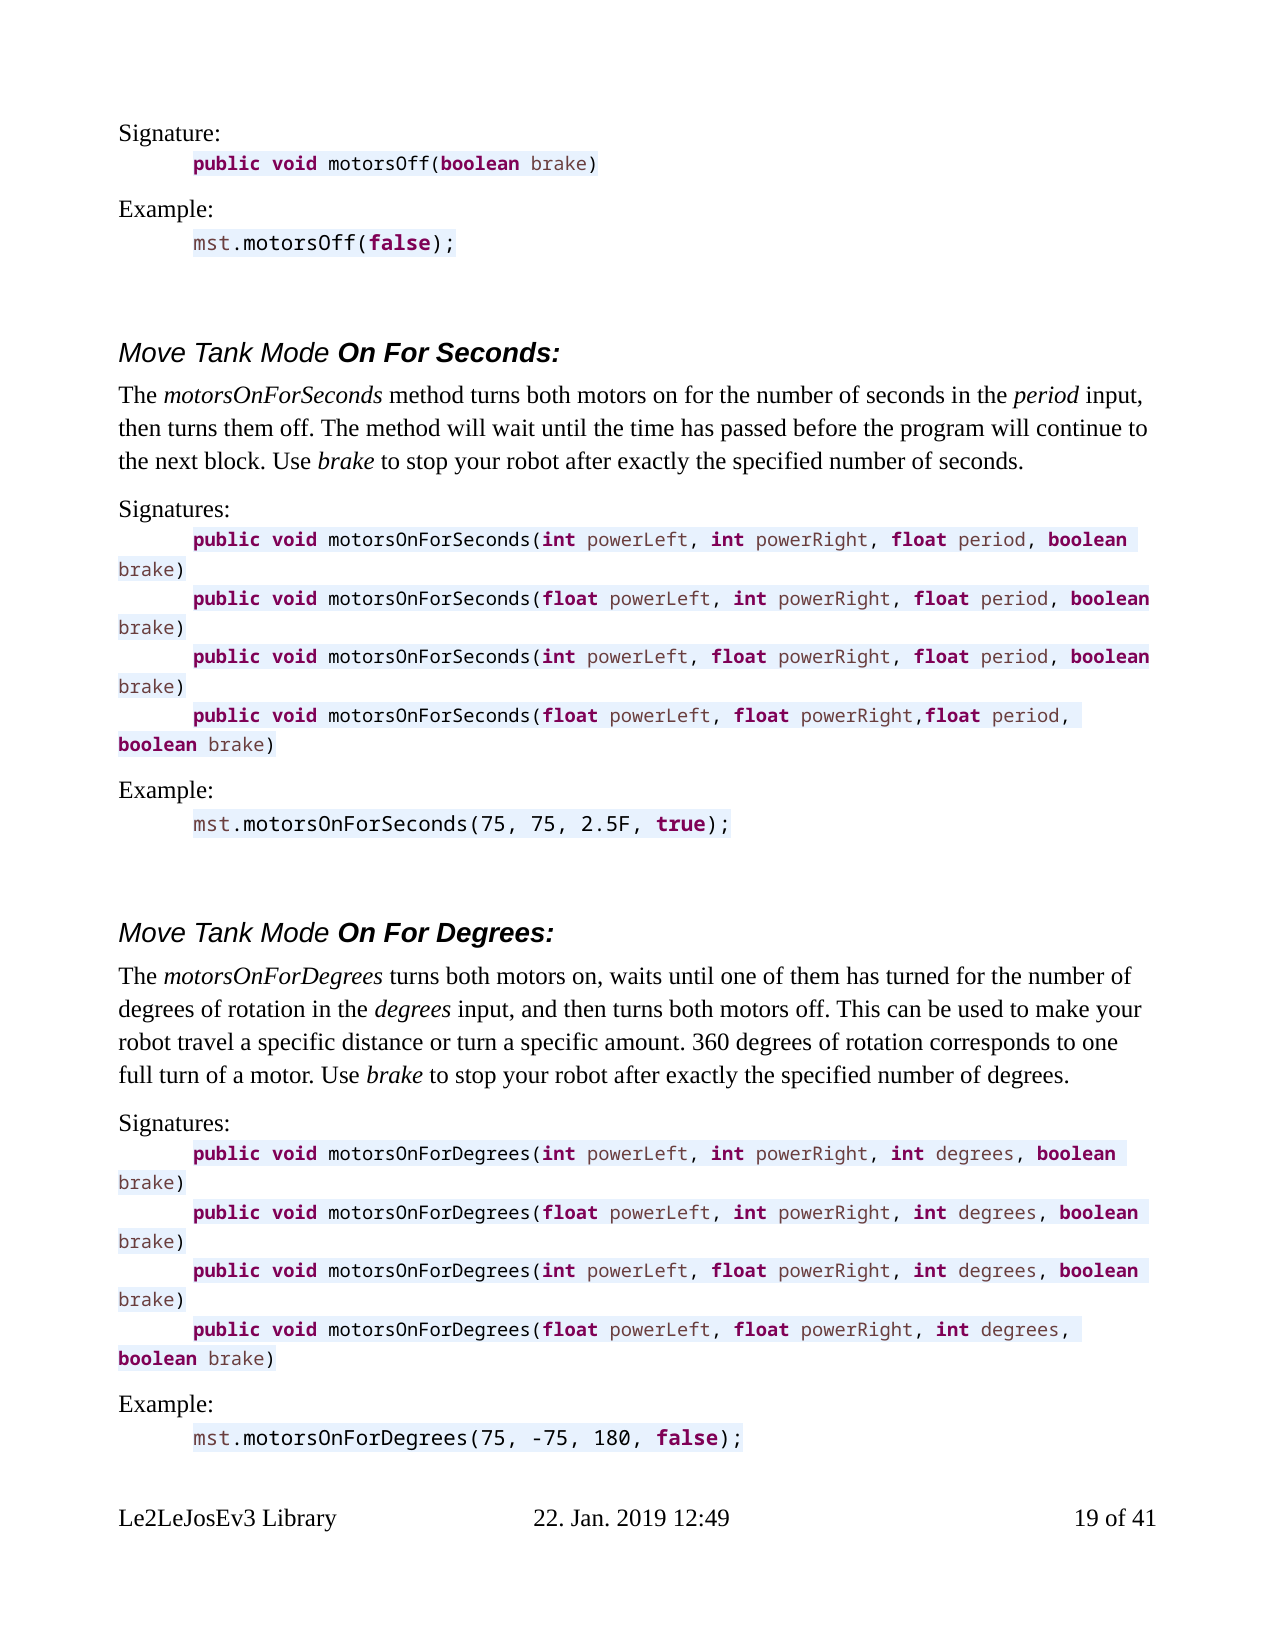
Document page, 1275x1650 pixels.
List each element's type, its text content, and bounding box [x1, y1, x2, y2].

text Example: mst.motorsOff(false); [118, 194, 1157, 257]
text Example: mst.motorsOnForDegrees(75, -75, 180, false); [118, 1389, 1157, 1452]
text Signature: public void motorsOff(boolean brake) [118, 118, 1157, 176]
subtitle Move Tank Mode On For Degrees: [118, 917, 1157, 949]
text Signatures: public void motorsOnForDegrees(int powerLeft, int powerRight, int degrees, boolean brake) public void motorsOnForDegrees(float powerLeft, int powerRight, int degrees, boolean brake) public void motorsOnForDegrees(int powerLeft, float powerRight, int degrees, boolean brake) public void motorsOnForDegrees(float powerLeft, float powerRight, int degrees, boolean brake) [118, 1108, 1157, 1371]
text The motorsOnForDegrees turns both motors on, waits until one of them has turned for the number of degrees of rotation in the degrees input, and then turns both motors off. This can be used to make your robot travel a specific distance or turn a specific amount. 360 degrees of rotation corresponds to one full turn of a motor. Use brake to stop your robot after exactly the specified number of degrees. [118, 961, 1157, 1089]
text The motorsOnForSeconds method turns both motors on for the number of seconds in the period input, then turns them off. The method will wait until the time has passed before the program will continue to the next block. Use brake to stop your robot after exactly the specified number of seconds. [118, 380, 1157, 475]
subtitle Move Tank Mode On For Seconds: [118, 336, 1157, 368]
text Example: mst.motorsOnForSeconds(75, 75, 2.5F, true); [118, 775, 1157, 838]
text Signatures: public void motorsOnForSeconds(int powerLeft, int powerRight, float period, boolean brake) public void motorsOnForSeconds(float powerLeft, int powerRight, float period, boolean brake) public void motorsOnForSeconds(int powerLeft, float powerRight, float period, boolean brake) public void motorsOnForSeconds(float powerLeft, float powerRight,float period, boolean brake) [118, 494, 1157, 757]
